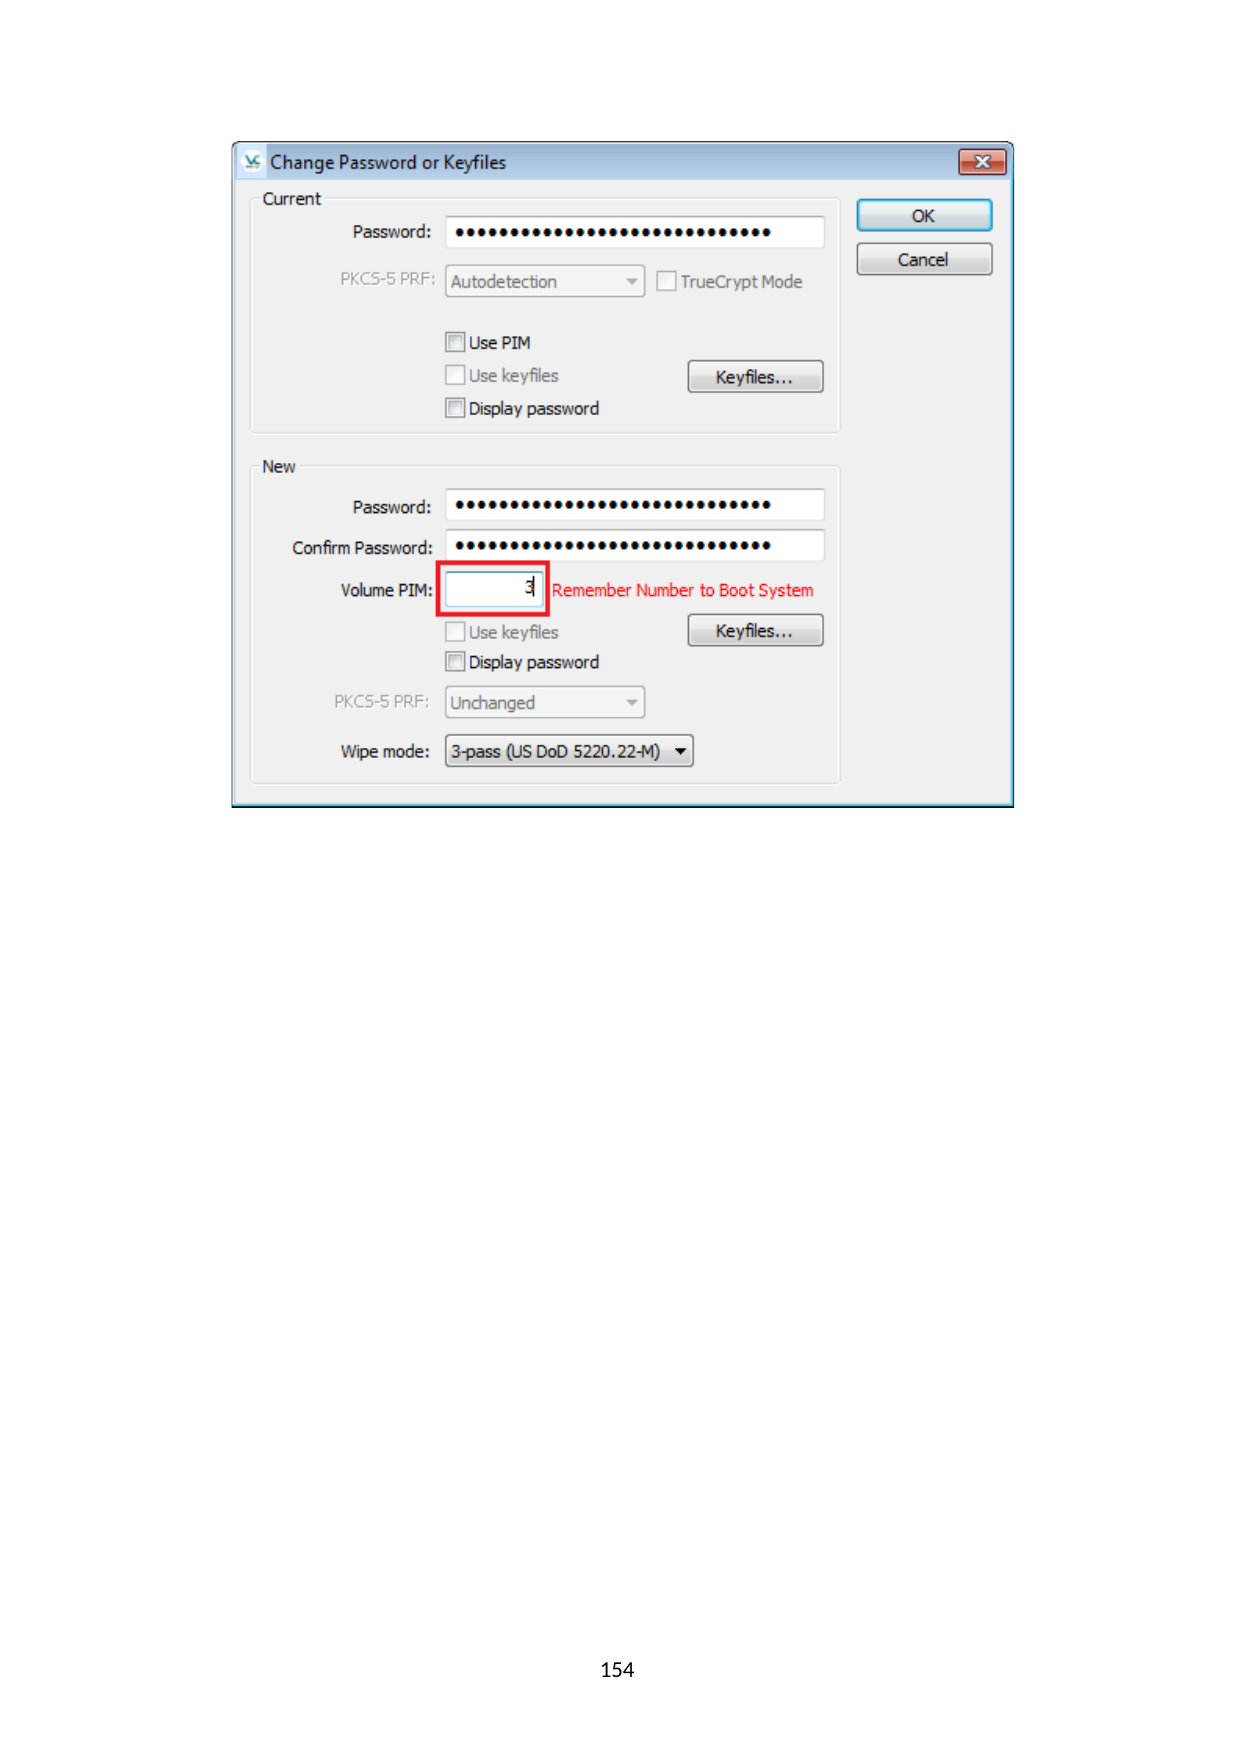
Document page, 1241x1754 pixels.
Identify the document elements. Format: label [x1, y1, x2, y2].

picture [231, 141, 1015, 808]
